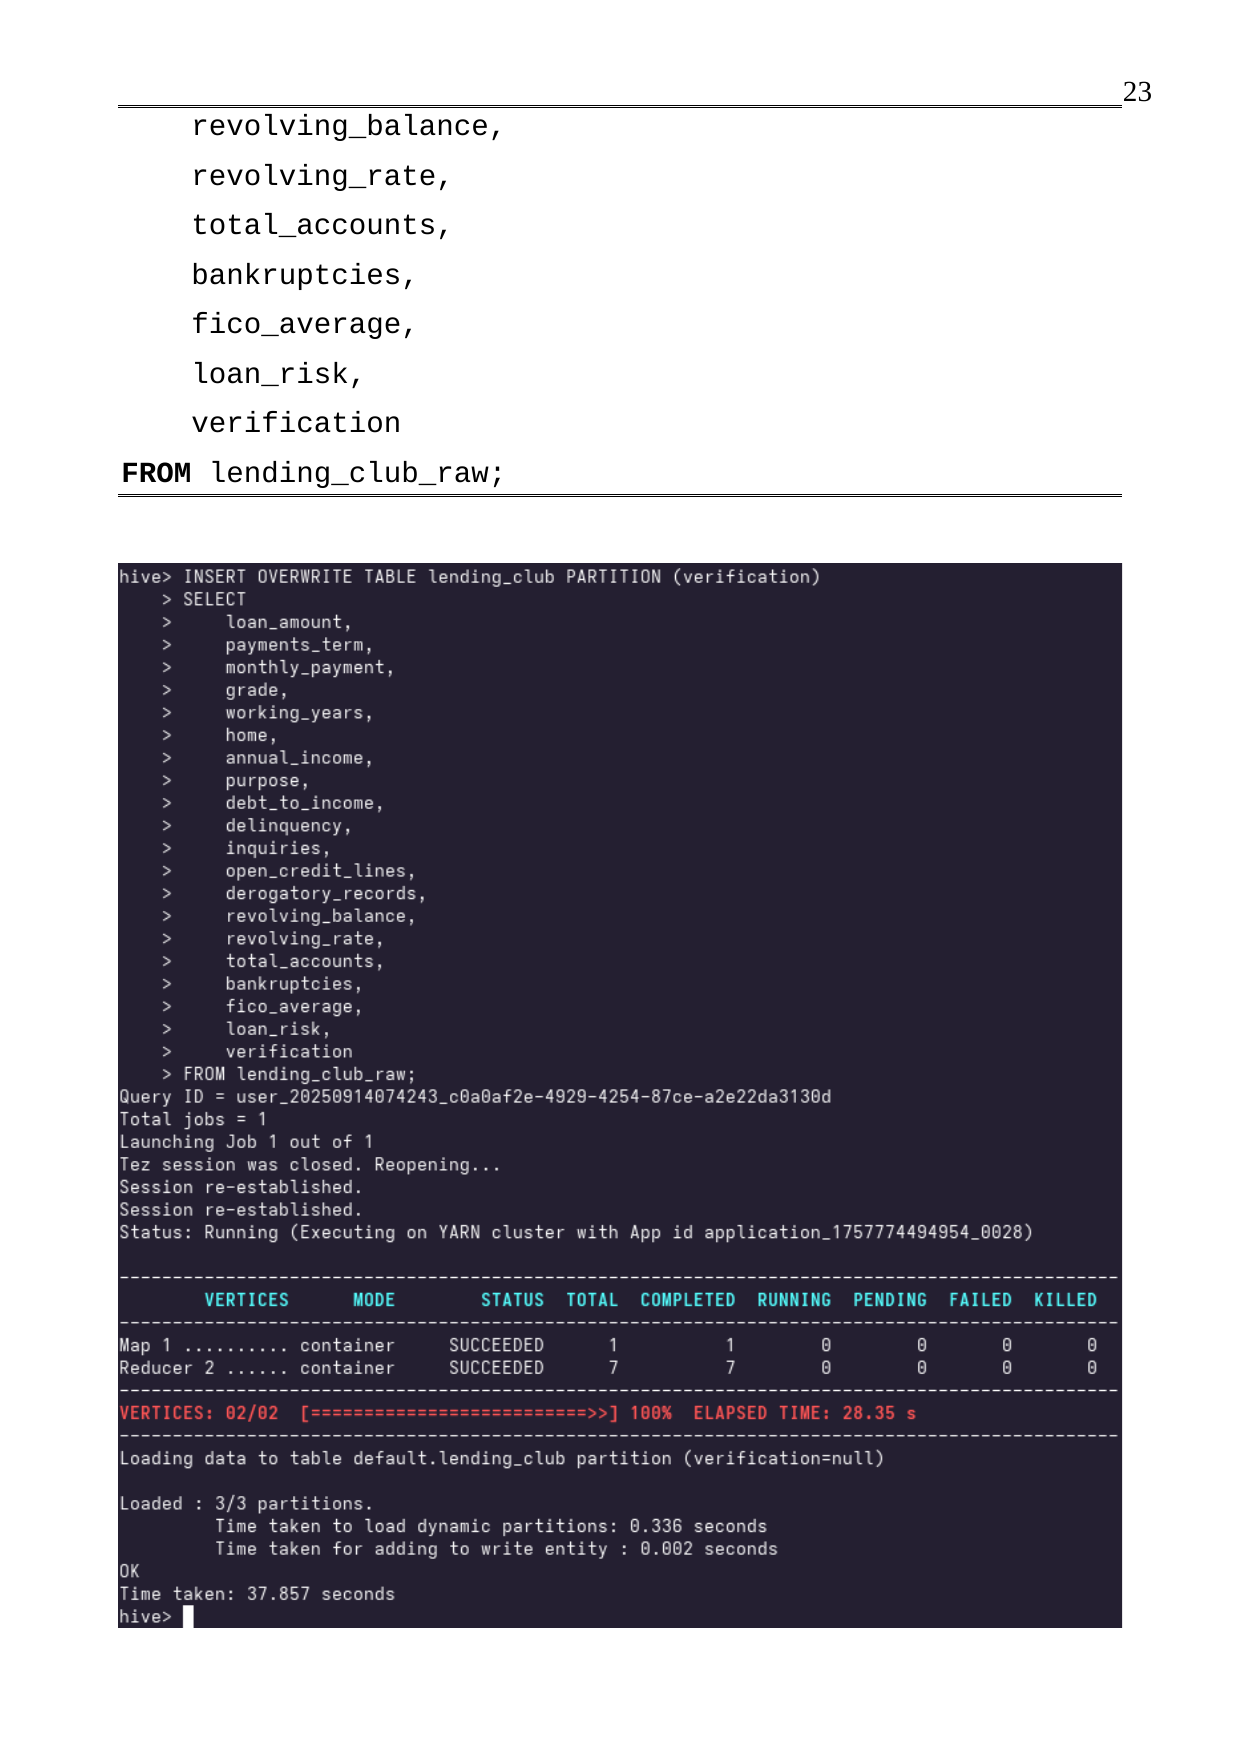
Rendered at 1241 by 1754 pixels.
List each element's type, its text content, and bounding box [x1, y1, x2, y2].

text total_accounts, [118, 204, 1122, 243]
text loan_risk, [118, 353, 1122, 392]
picture [118, 563, 1123, 1628]
text fico_average, [118, 303, 1122, 342]
text FROM lending_club_raw; [118, 452, 1122, 494]
text revolving_balance, [118, 108, 1122, 144]
text verification [118, 402, 1122, 441]
text revolving_rate, [118, 155, 1122, 194]
text bankruptcies, [118, 254, 1122, 293]
